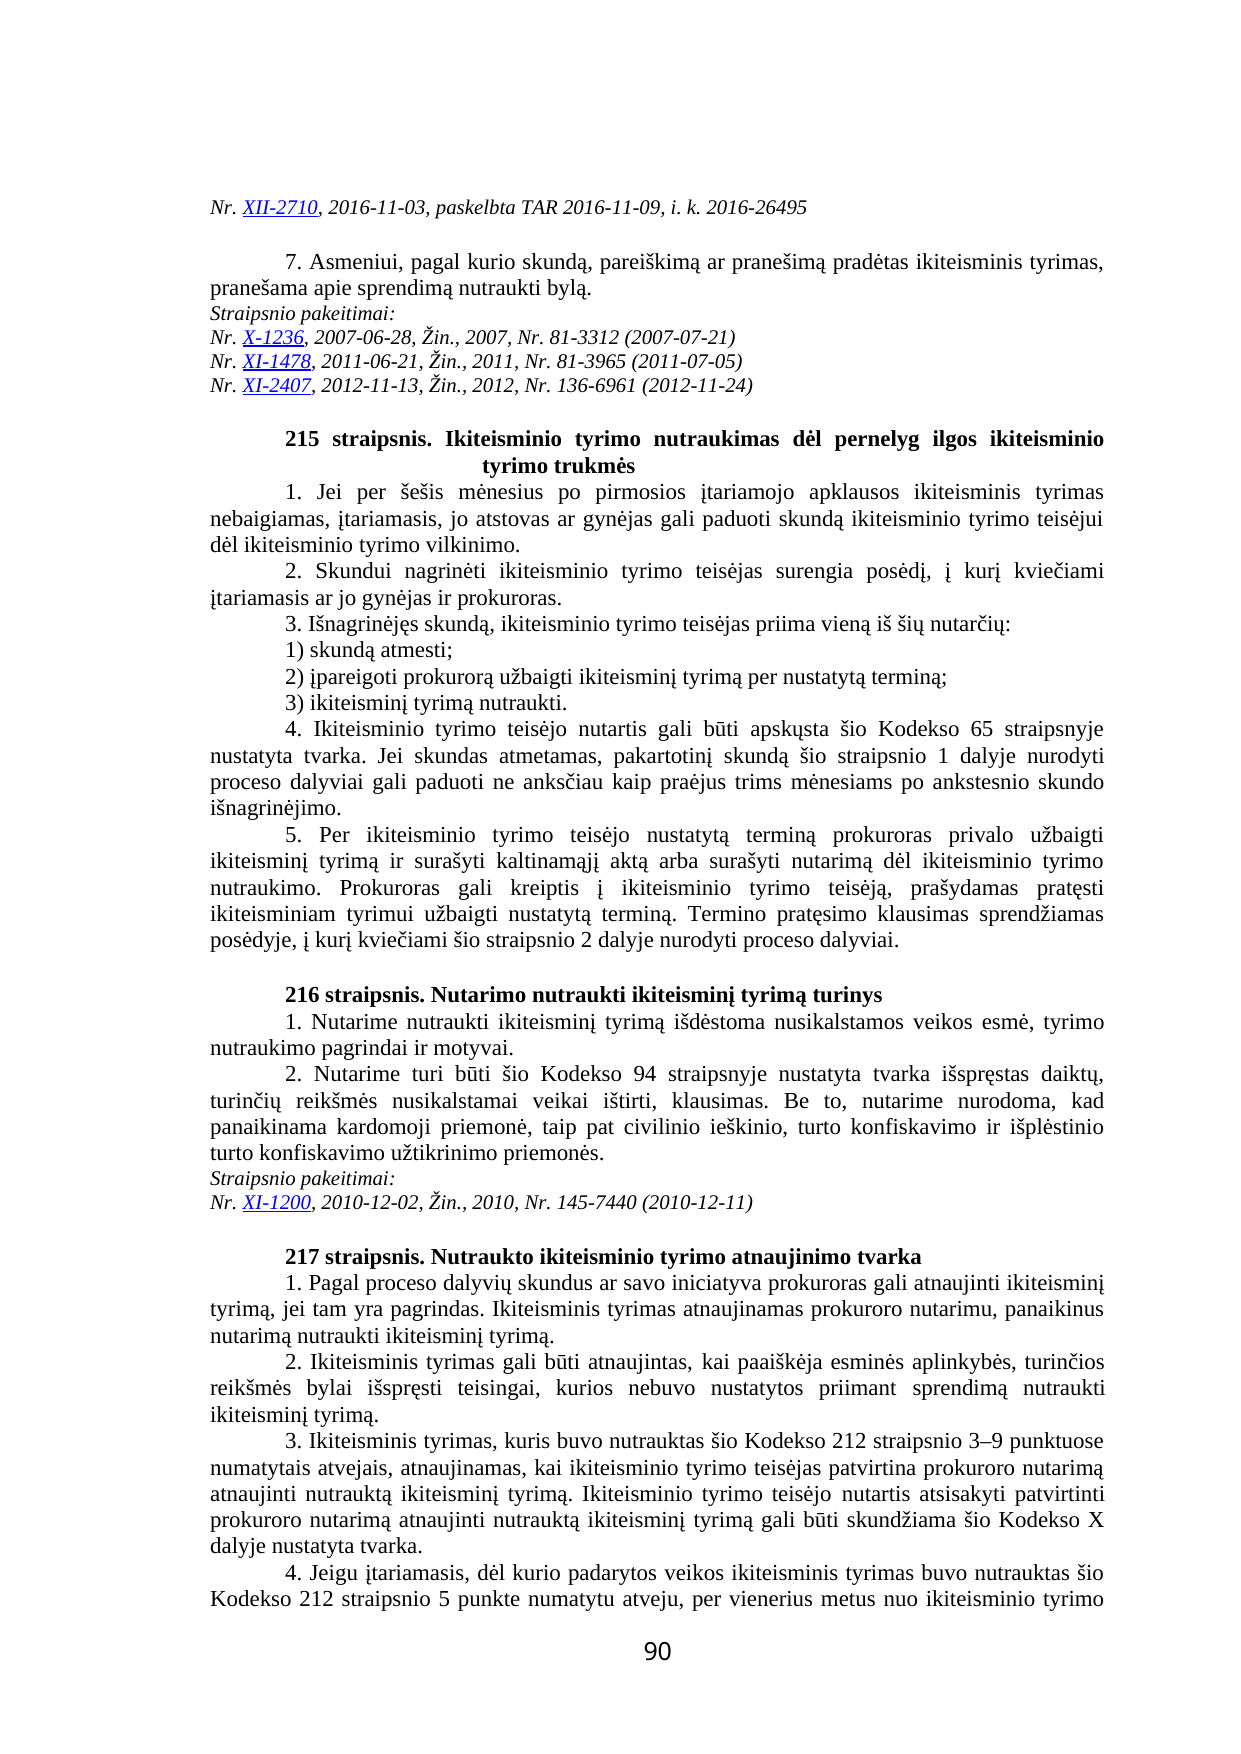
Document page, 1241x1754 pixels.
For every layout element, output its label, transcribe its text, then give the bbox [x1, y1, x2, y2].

text 2. Ikiteisminis tyrimas gali būti atnaujintas, kai paaiškėja esminės aplinkybės, turinčios reikšmės bylai išspręsti teisingai, kurios nebuvo nustatytos priimant sprendimą nutraukti ikiteisminį tyrimą. [210, 1348, 1106, 1427]
text 2) įpareigoti prokurorą užbaigti ikiteisminį tyrimą per nustatytą terminą; [210, 663, 1106, 689]
text Nr. XII-2710, 2016-11-03, paskelbta TAR 2016-11-09, i. k. 2016-26495 [210, 195, 1106, 219]
text Nr. XI-2407, 2012-11-13, Žin., 2012, Nr. 136-6961 (2012-11-24) [210, 373, 1106, 397]
text 2. Nutarime turi būti šio Kodekso 94 straipsnyje nustatyta tvarka išspręstas daiktų, turinčių reikšmės nusikalstamai veikai ištirti, klausimas. Be to, nutarime nurodoma, kad panaikinama kardomoji priemonė, taip pat civilinio ieškinio, turto konfiskavimo ir išplėstinio turto konfiskavimo užtikrinimo priemonės. [210, 1060, 1106, 1166]
text 7. Asmeniui, pagal kurio skundą, pareiškimą ar pranešimą pradėtas ikiteisminis tyrimas, pranešama apie sprendimą nutraukti bylą. [210, 248, 1106, 301]
text 216 straipsnis. Nutarimo nutraukti ikiteisminį tyrimą turinys [210, 981, 1106, 1008]
text 1) skundą atmesti; [210, 636, 1106, 663]
text 4. Ikiteisminio tyrimo teisėjo nutartis gali būti apskųsta šio Kodekso 65 straipsnyje nustatyta tvarka. Jei skundas atmetamas, pakartotinį skundą šio straipsnio 1 dalyje nurodyti proceso dalyviai gali paduoti ne anksčiau kaip praėjus trims mėnesiams po ankstesnio skundo išnagrinėjimo. [210, 715, 1106, 821]
text 3. Ikiteisminis tyrimas, kuris buvo nutrauktas šio Kodekso 212 straipsnio 3–9 punktuose numatytais atvejais, atnaujinamas, kai ikiteisminio tyrimo teisėjas patvirtina prokuroro nutarimą atnaujinti nutrauktą ikiteisminį tyrimą. Ikiteisminio tyrimo teisėjo nutartis atsisakyti patvirtinti prokuroro nutarimą atnaujinti nutrauktą ikiteisminį tyrimą gali būti skundžiama šio Kodekso X dalyje nustatyta tvarka. [210, 1427, 1106, 1559]
text Nr. XI-1200, 2010-12-02, Žin., 2010, Nr. 145-7440 (2010-12-11) [210, 1190, 1106, 1214]
text 3) ikiteisminį tyrimą nutraukti. [210, 689, 1106, 715]
text 3. Išnagrinėjęs skundą, ikiteisminio tyrimo teisėjas priima vieną iš šių nutarčių: [210, 610, 1106, 636]
text Nr. XI-1478, 2011-06-21, Žin., 2011, Nr. 81-3965 (2011-07-05) [210, 349, 1106, 373]
text 1. Nutarime nutraukti ikiteisminį tyrimą išdėstoma nusikalstamos veikos esmė, tyrimo nutraukimo pagrindai ir motyvai. [210, 1008, 1106, 1060]
text 1. Pagal proceso dalyvių skundus ar savo iniciatyva prokuroras gali atnaujinti ikiteisminį tyrimą, jei tam yra pagrindas. Ikiteisminis tyrimas atnaujinamas prokuroro nutarimu, panaikinus nutarimą nutraukti ikiteisminį tyrimą. [210, 1269, 1106, 1348]
text Straipsnio pakeitimai: [210, 1166, 1106, 1190]
text 2. Skundui nagrinėti ikiteisminio tyrimo teisėjas surengia posėdį, į kurį kviečiami įtariamasis ar jo gynėjas ir prokuroras. [210, 557, 1106, 610]
text 217 straipsnis. Nutraukto ikiteisminio tyrimo atnaujinimo tvarka [210, 1243, 1106, 1269]
text Straipsnio pakeitimai: [210, 301, 1106, 324]
text 4. Jeigu įtariamasis, dėl kurio padarytos veikos ikiteisminis tyrimas buvo nutrauktas šio Kodekso 212 straipsnio 5 punkte numatytu atveju, per vienerius metus nuo ikiteisminio tyrimo [210, 1559, 1106, 1612]
text 1. Jei per šešis mėnesius po pirmosios įtariamojo apklausos ikiteisminis tyrimas nebaigiamas, įtariamasis, jo atstovas ar gynėjas gali paduoti skundą ikiteisminio tyrimo teisėjui dėl ikiteisminio tyrimo vilkinimo. [210, 478, 1106, 557]
text 215 straipsnis. Ikiteisminio tyrimo nutraukimas dėl pernelyg ilgos ikiteisminio tyrimo trukmės [285, 426, 1106, 478]
text 5. Per ikiteisminio tyrimo teisėjo nustatytą terminą prokuroras privalo užbaigti ikiteisminį tyrimą ir surašyti kaltinamąjį aktą arba surašyti nutarimą dėl ikiteisminio tyrimo nutraukimo. Prokuroras gali kreiptis į ikiteisminio tyrimo teisėją, prašydamas pratęsti ikiteisminiam tyrimui užbaigti nustatytą terminą. Termino pratęsimo klausimas sprendžiamas posėdyje, į kurį kviečiami šio straipsnio 2 dalyje nurodyti proceso dalyviai. [210, 821, 1106, 953]
text Nr. X-1236, 2007-06-28, Žin., 2007, Nr. 81-3312 (2007-07-21) [210, 324, 1106, 349]
